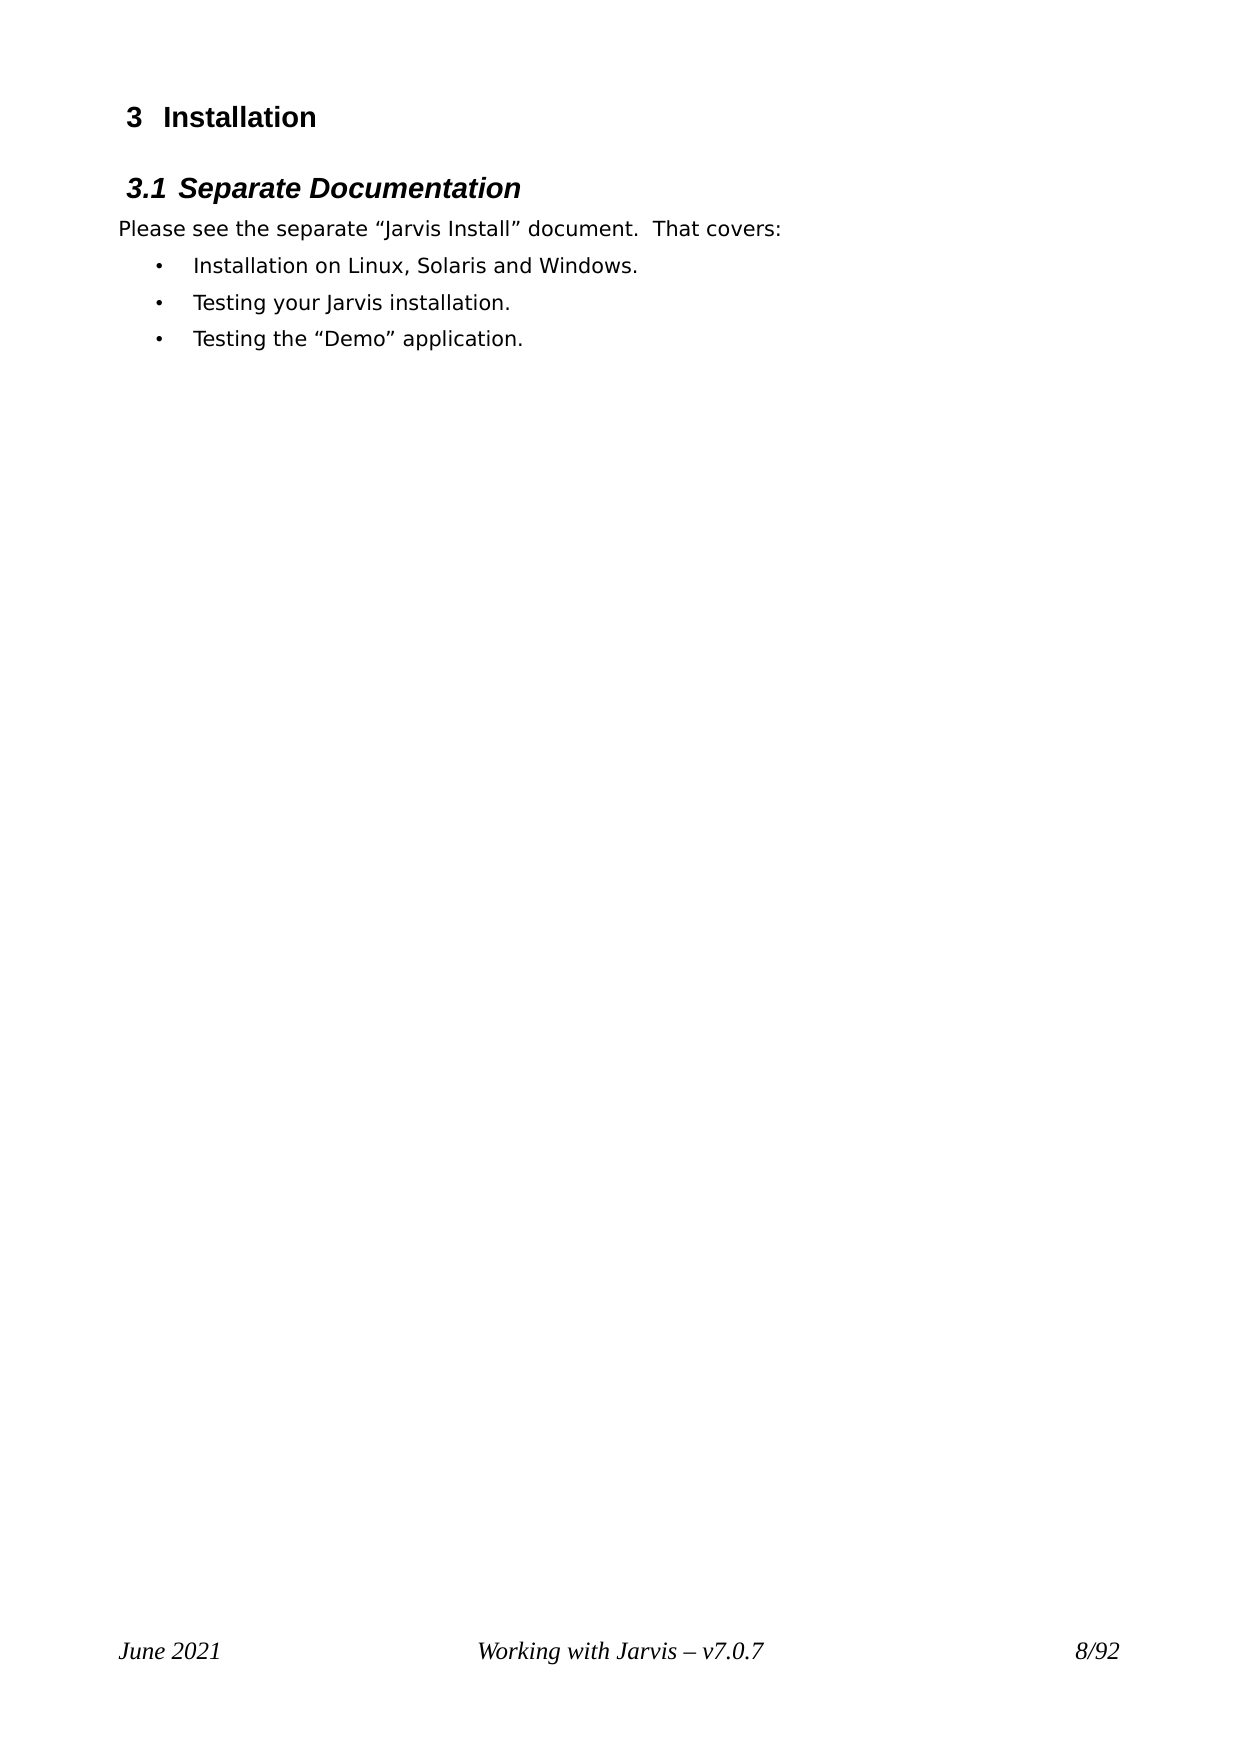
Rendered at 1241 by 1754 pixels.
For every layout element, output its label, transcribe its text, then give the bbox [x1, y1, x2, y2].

list Testing your Jarvis installation. [156, 291, 1122, 315]
list Testing the “Demo” application. [156, 327, 1122, 352]
subtitle Installation [118, 100, 1122, 133]
text Please see the separate “Jarvis Install” document. That covers: [118, 217, 1122, 241]
list Installation on Linux, Solaris and Windows. [156, 254, 1122, 278]
subtitle Separate Documentation [118, 171, 1122, 204]
